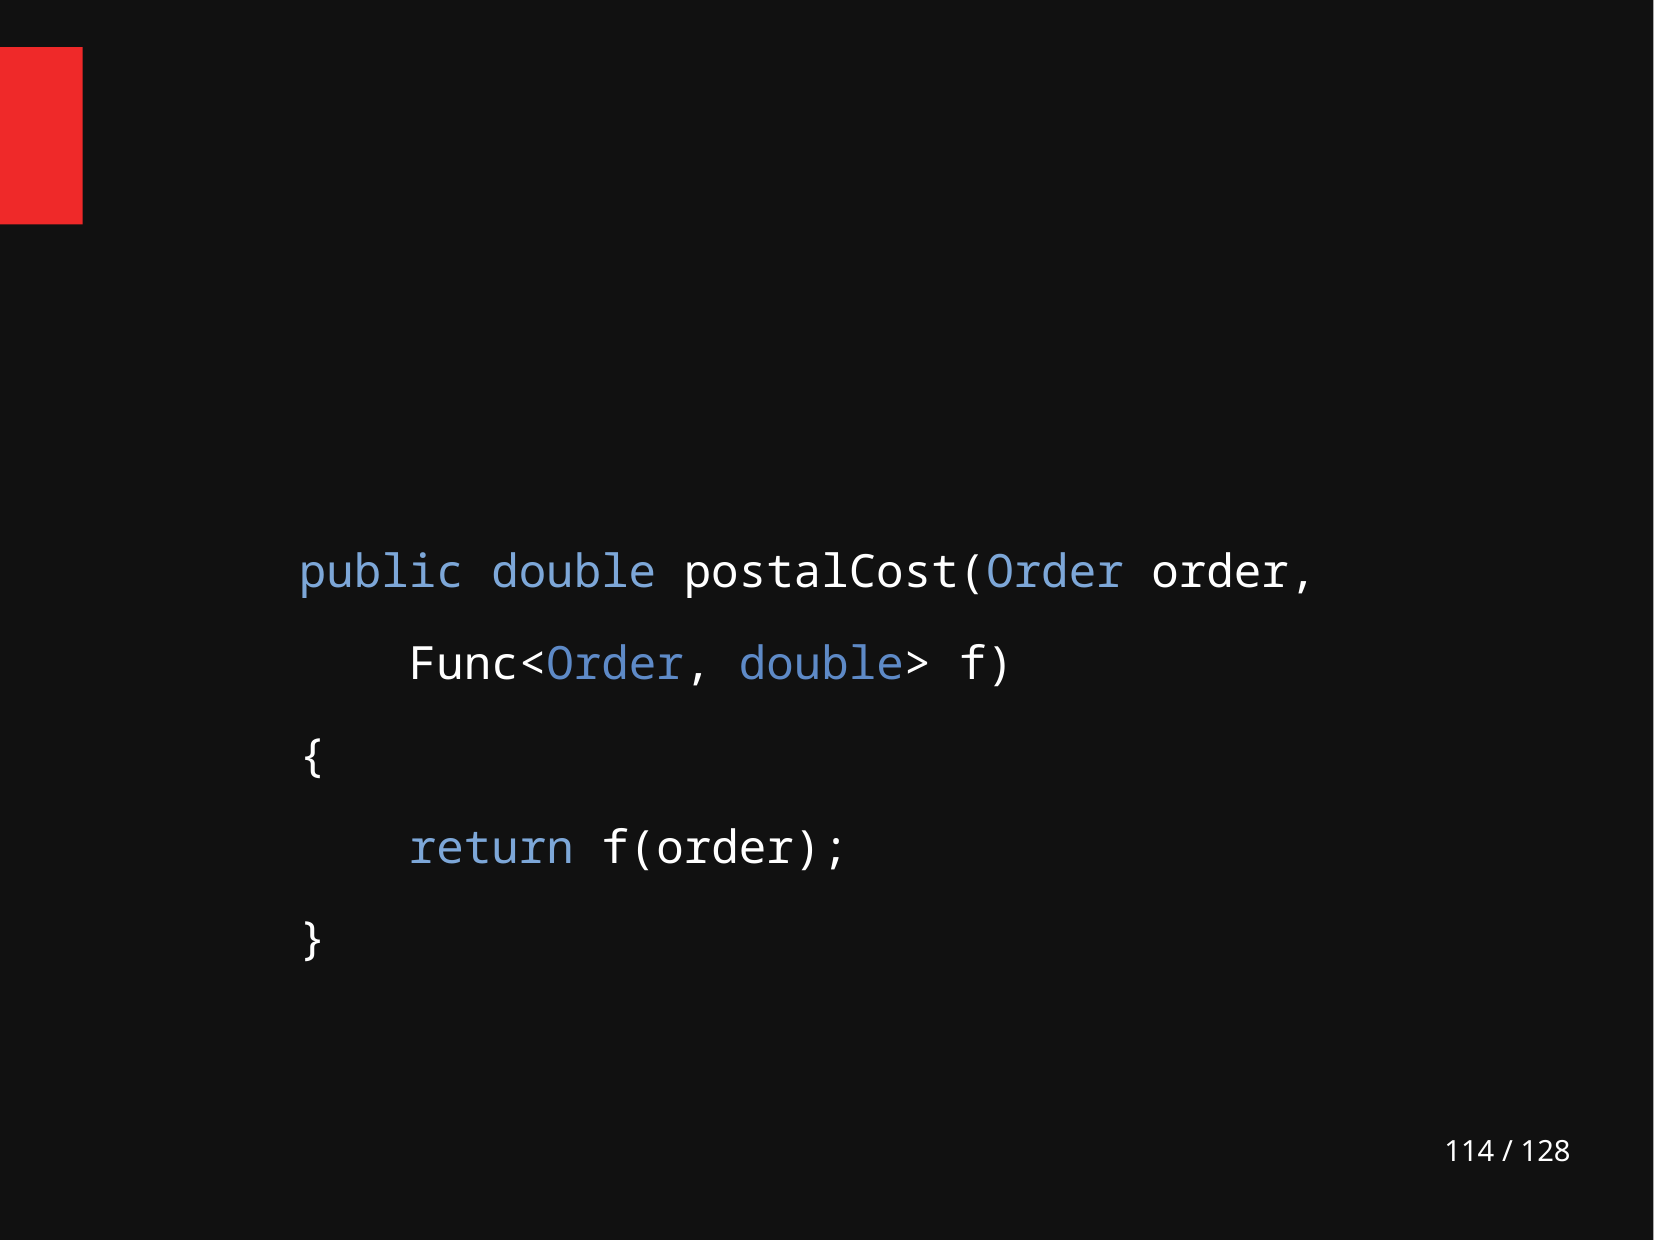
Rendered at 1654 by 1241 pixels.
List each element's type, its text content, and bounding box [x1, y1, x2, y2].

list public double postalCost(Order order, Func<Order, double> f) { return f(order); } [118, 354, 1536, 1074]
